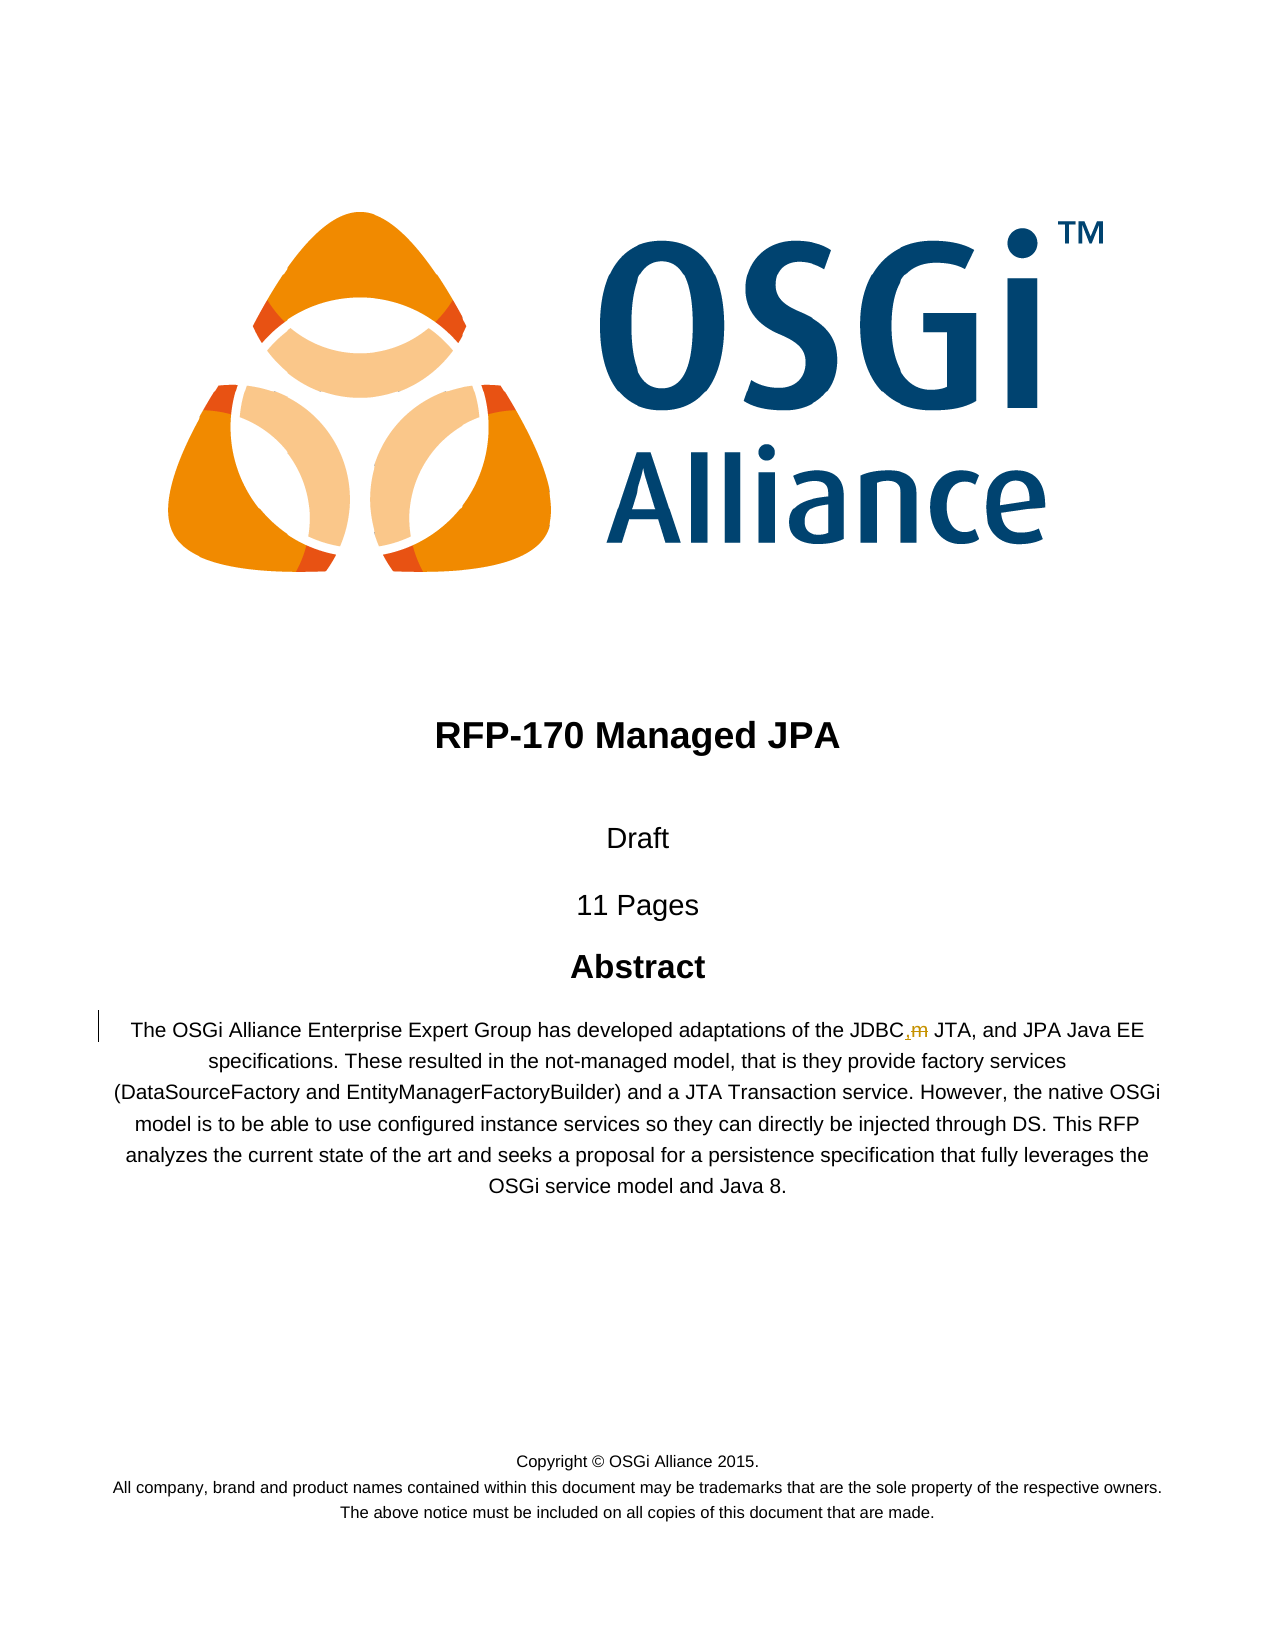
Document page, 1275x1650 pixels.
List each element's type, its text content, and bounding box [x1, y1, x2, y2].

picture [112, 158, 1163, 626]
title RFP-170 Managed JPA [112, 714, 1162, 757]
text Abstract [112, 947, 1162, 985]
title Draft 11 Pages [112, 821, 1162, 922]
text The OSGi Alliance Enterprise Expert Group has developed adaptations of the JDBC, JTA, and JPA Java EE specifications. These resulted in the not-managed model, that is they provide factory services (DataSourceFactory and EntityManagerFactoryBuilder) and a JTA Transaction service. However, the native OSGi model is to be able to use configured instance services so they can directly be injected through DS. This RFP analyzes the current state of the art and seeks a proposal for a persistence specification that fully leverages the OSGi service model and Java 8. [112, 1010, 1162, 1198]
